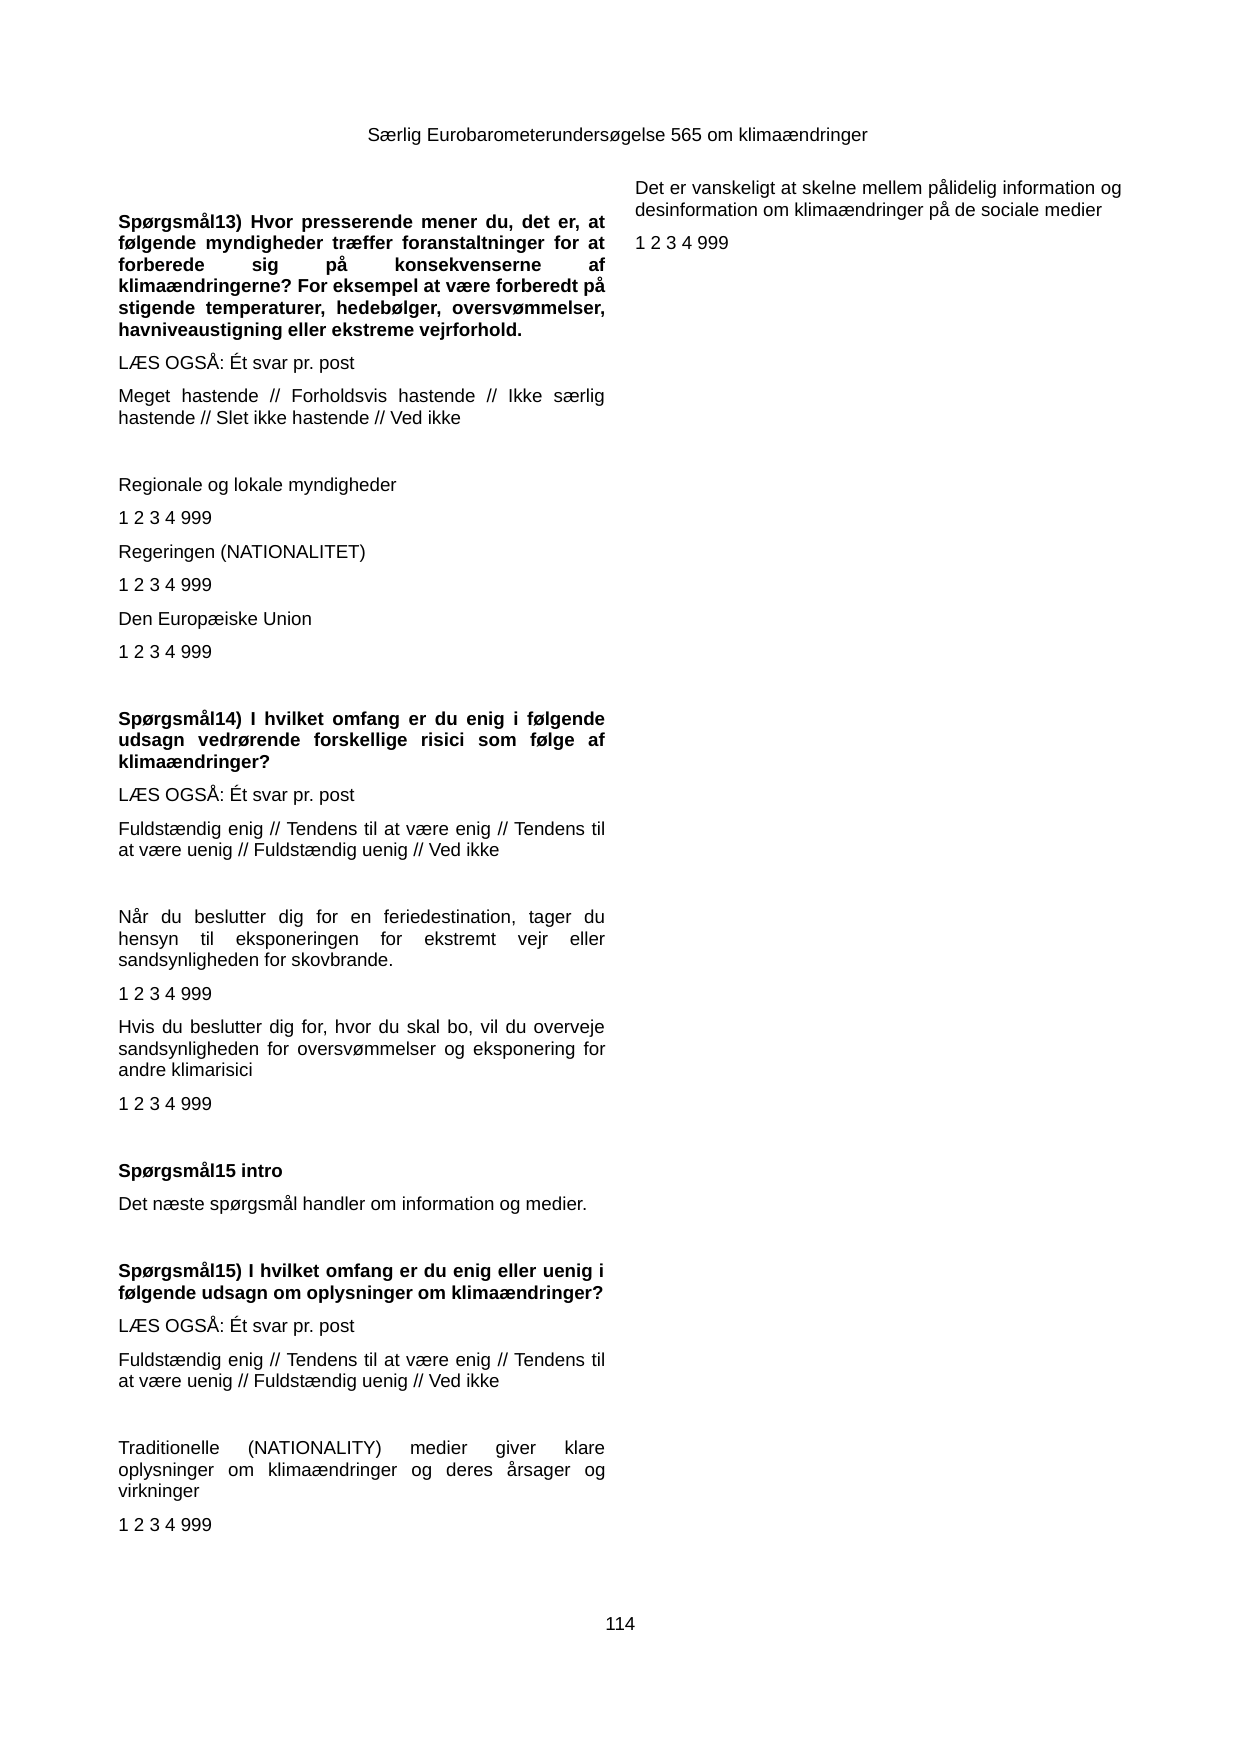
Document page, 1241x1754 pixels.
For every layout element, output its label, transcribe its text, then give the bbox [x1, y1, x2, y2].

text Fuldstændig enig // Tendens til at være enig // Tendens til at være uenig // Fuldstændig uenig // Ved ikke [118, 818, 605, 861]
text Regeringen (NATIONALITET) [118, 541, 605, 562]
text Hvis du beslutter dig for, hvor du skal bo, vil du overveje sandsynligheden for oversvømmelser og eksponering for andre klimarisici [118, 1016, 605, 1081]
text Spørgsmål14) I hvilket omfang er du enig i følgende udsagn vedrørende forskellige risici som følge af klimaændringer? [118, 708, 605, 772]
text Spørgsmål15) I hvilket omfang er du enig eller uenig i følgende udsagn om oplysninger om klimaændringer? [118, 1260, 605, 1303]
text LÆS OGSÅ: Ét svar pr. post [118, 784, 605, 806]
text Det næste spørgsmål handler om information og medier. [118, 1193, 605, 1214]
text Det er vanskeligt at skelne mellem pålidelig information og desinformation om klimaændringer på de sociale medier [635, 177, 1122, 220]
text Meget hastende // Forholdsvis hastende // Ikke særlig hastende // Slet ikke hastende // Ved ikke [118, 385, 605, 428]
text Traditionelle (NATIONALITY) medier giver klare oplysninger om klimaændringer og deres årsager og virkninger [118, 1437, 605, 1501]
text Fuldstændig enig // Tendens til at være enig // Tendens til at være uenig // Fuldstændig uenig // Ved ikke [118, 1348, 605, 1391]
text 1 2 3 4 999 [118, 1513, 605, 1535]
text Regionale og lokale myndigheder [118, 474, 605, 495]
text Spørgsmål15 intro [118, 1159, 605, 1181]
text 1 2 3 4 999 [635, 232, 1122, 254]
text Når du beslutter dig for en feriedestination, tager du hensyn til eksponeringen for ekstremt vejr eller sandsynligheden for skovbrande. [118, 906, 605, 971]
text 1 2 3 4 999 [118, 1093, 605, 1114]
text 1 2 3 4 999 [118, 574, 605, 596]
text Den Europæiske Union [118, 607, 605, 629]
text 1 2 3 4 999 [118, 641, 605, 662]
text 1 2 3 4 999 [118, 507, 605, 529]
text 1 2 3 4 999 [118, 983, 605, 1004]
text Spørgsmål13) Hvor presserende mener du, det er, at følgende myndigheder træffer foranstaltninger for at forberede sig på konsekvenserne af klimaændringerne? For eksempel at være forberedt på stigende temperaturer, hedebølger, oversvømmelser, havniveaustigning eller ekstreme vejrforhold. [118, 211, 605, 340]
text LÆS OGSÅ: Ét svar pr. post [118, 352, 605, 373]
text LÆS OGSÅ: Ét svar pr. post [118, 1315, 605, 1336]
